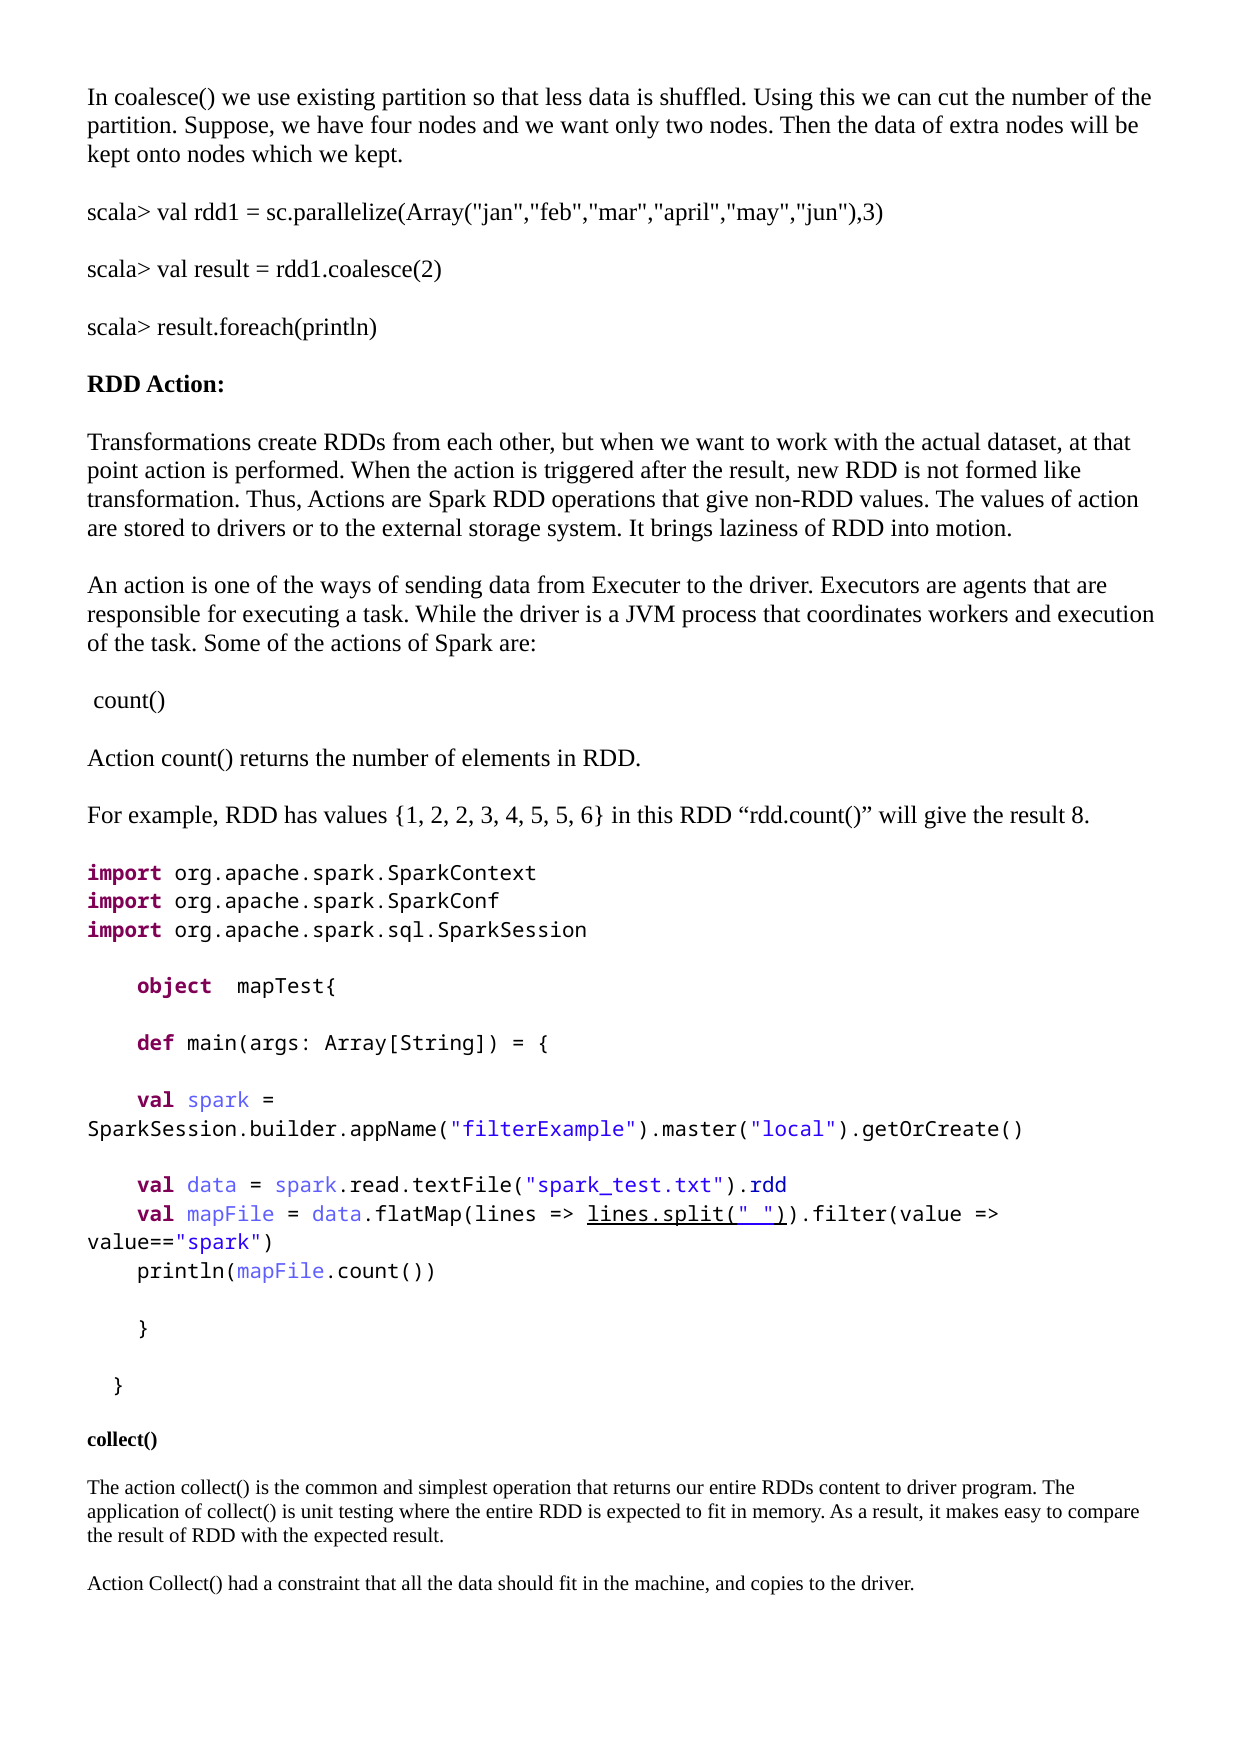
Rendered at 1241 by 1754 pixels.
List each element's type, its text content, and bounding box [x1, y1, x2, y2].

text For example, RDD has values {1, 2, 2, 3, 4, 5, 5, 6} in this RDD “rdd.count()” will give the result 8. [87, 800, 1155, 829]
text Action count() returns the number of elements in RDD. [87, 743, 1155, 772]
text An action is one of the ways of sending data from Executer to the driver. Executors are agents that are responsible for executing a task. While the driver is a JVM process that coordinates workers and execution of the task. Some of the actions of Spark are: [87, 570, 1155, 657]
text RDD Action: [87, 369, 1155, 398]
text import org.apache.spark.SparkContext [87, 858, 1155, 886]
text In coalesce() we use existing partition so that less data is shuffled. Using this we can cut the number of the partition. Suppose, we have four nodes and we want only two nodes. Then the data of extra nodes will be kept onto nodes which we kept. [87, 82, 1155, 168]
text The action collect() is the common and simplest operation that returns our entire RDDs content to driver program. The application of collect() is unit testing where the entire RDD is expected to fit in memory. As a result, it makes easy to compare the result of RDD with the expected result. [87, 1475, 1155, 1547]
text Action Collect() had a constraint that all the data should fit in the machine, and copies to the driver. [87, 1571, 1155, 1595]
text } [87, 1313, 1155, 1341]
text scala> val rdd1 = sc.parallelize(Array("jan","feb","mar","april","may","jun"),3) [87, 197, 1155, 225]
text val spark = SparkSession.builder.appName("filterExample").master("local").getOrCreate() [87, 1085, 1155, 1142]
text def main(args: Array[String]) = { [87, 1028, 1155, 1057]
text import org.apache.spark.sql.SparkSession [87, 915, 1155, 943]
text count() [87, 685, 1155, 714]
text Transformations create RDDs from each other, but when we want to work with the actual dataset, at that point action is performed. When the action is triggered after the result, new RDD is not formed like transformation. Thus, Actions are Spark RDD operations that give non-RDD values. The values of action are stored to drivers or to the external storage system. It brings laziness of RDD into motion. [87, 427, 1155, 542]
text scala> result.foreach(println) [87, 312, 1155, 340]
text scala> val result = rdd1.coalesce(2) [87, 254, 1155, 283]
text println(mapFile.count()) [87, 1256, 1155, 1284]
text val mapFile = data.flatMap(lines => lines.split(" ")).filter(value => value=="spark") [87, 1199, 1155, 1256]
text object mapTest{ [87, 972, 1155, 1000]
text import org.apache.spark.SparkConf [87, 886, 1155, 915]
text } [87, 1370, 1155, 1398]
text val data = spark.read.textFile("spark_test.txt").rdd [87, 1171, 1155, 1199]
text collect() [87, 1427, 1155, 1451]
